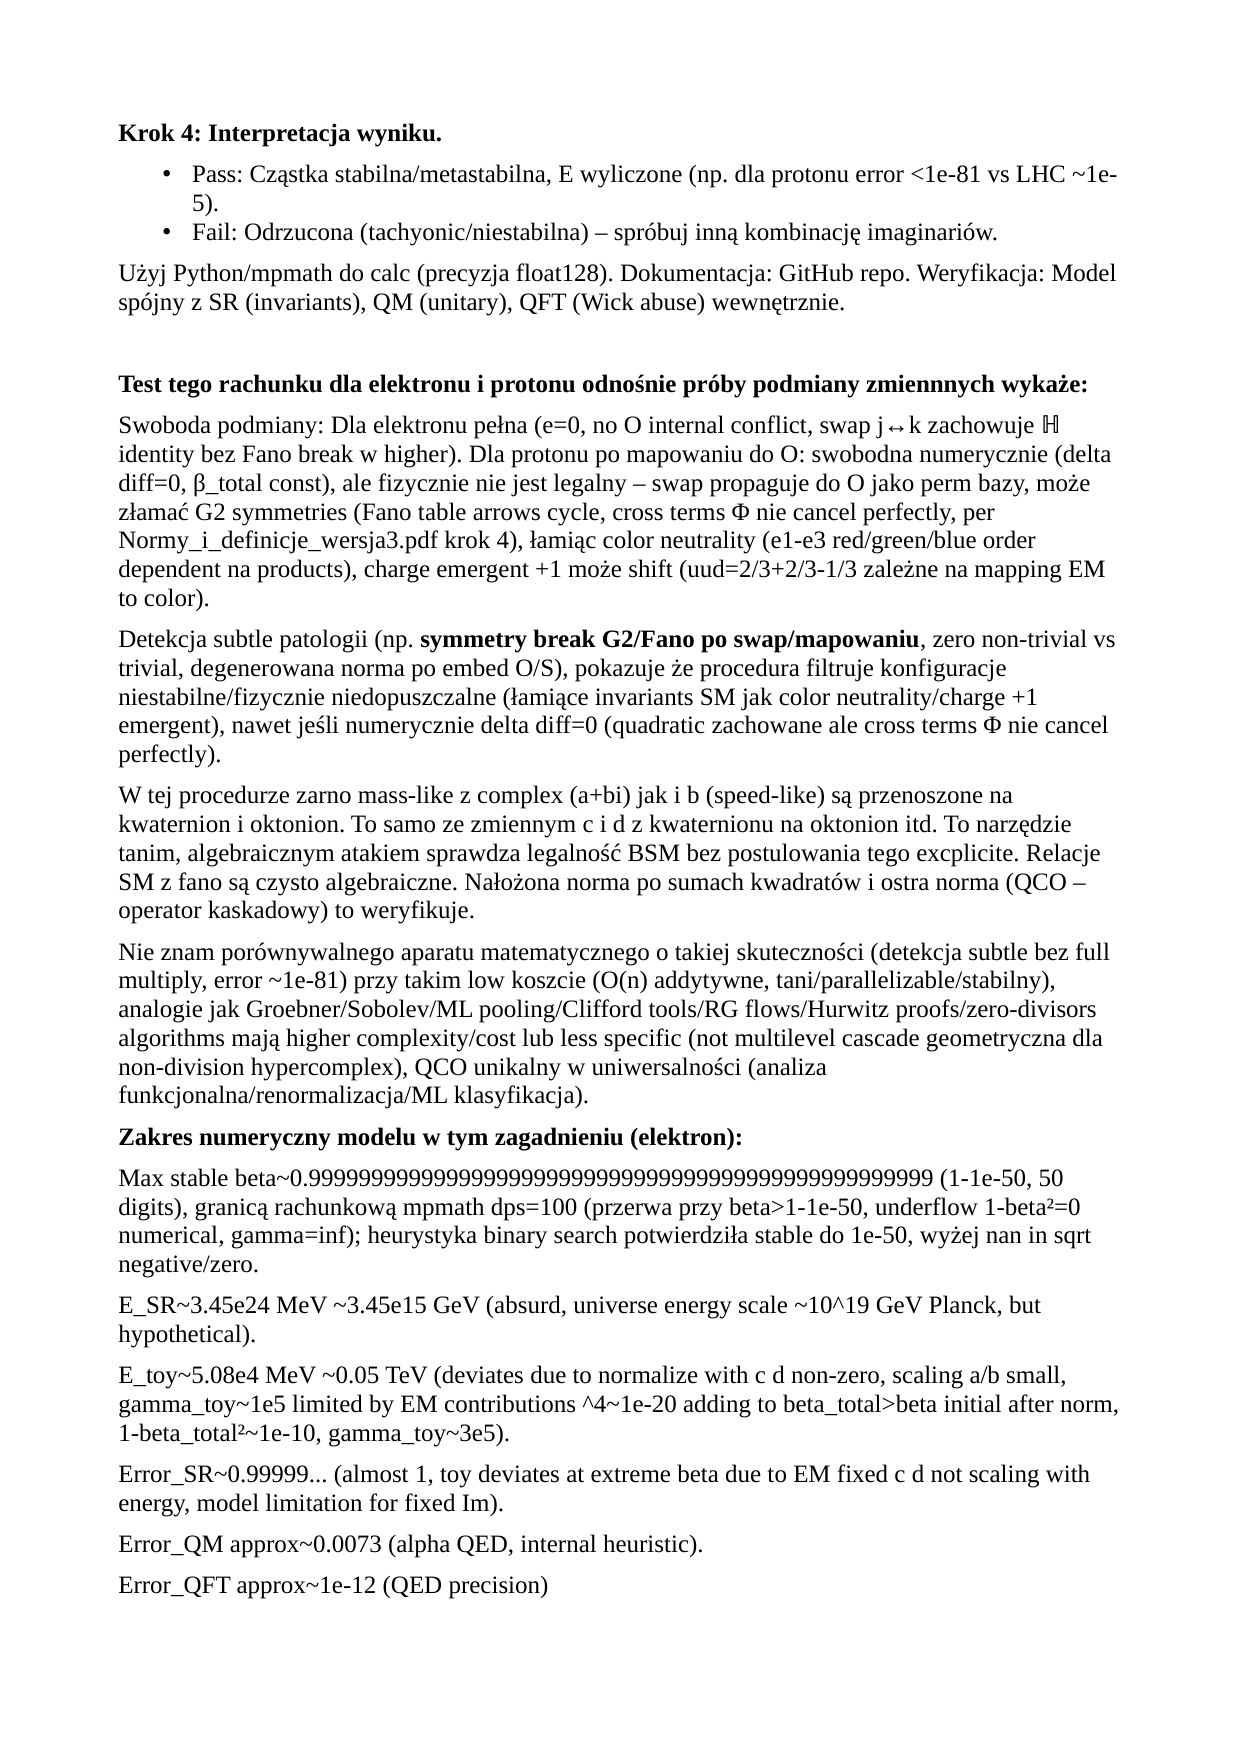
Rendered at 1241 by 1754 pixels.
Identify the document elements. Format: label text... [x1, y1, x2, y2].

text Test tego rachunku dla elektronu i protonu odnośnie próby podmiany zmiennnych wykaże: [118, 369, 1122, 398]
text Użyj Python/mpmath do calc (precyzja float128). Dokumentacja: GitHub repo. Weryfikacja: Model spójny z SR (invariants), QM (unitary), QFT (Wick abuse) wewnętrznie. [118, 258, 1122, 316]
text Max stable beta~0.99999999999999999999999999999999999999999999999999 (1-1e-50, 50 digits), granicą rachunkową mpmath dps=100 (przerwa przy beta>1-1e-50, underflow 1-beta²=0 numerical, gamma=inf); heurystyka binary search potwierdziła stable do 1e-50, wyżej nan in sqrt negative/zero. [118, 1163, 1122, 1278]
text Swoboda podmiany: Dla elektronu pełna (e=0, no O internal conflict, swap j↔k zachowuje ℍ identity bez Fano break w higher). Dla protonu po mapowaniu do O: swobodna numerycznie (delta diff=0, β_total const), ale fizycznie nie jest legalny – swap propaguje do O jako perm bazy, może złamać G2 symmetries (Fano table arrows cycle, cross terms Φ nie cancel perfectly, per Normy_i_definicje_wersja3.pdf krok 4), łamiąc color neutrality (e1-e3 red/green/blue order dependent na products), charge emergent +1 może shift (uud=2/3+2/3-1/3 zależne na mapping EM to color). [118, 411, 1122, 612]
text Nie znam porównywalnego aparatu matematycznego o takiej skuteczności (detekcja subtle bez full multiply, error ~1e-81) przy takim low koszcie (O(n) addytywne, tani/parallelizable/stabilny), analogie jak Groebner/Sobolev/ML pooling/Clifford tools/RG flows/Hurwitz proofs/zero-divisors algorithms mają higher complexity/cost lub less specific (not multilevel cascade geometryczna dla non-division hypercomplex), QCO unikalny w uniwersalności (analiza funkcjonalna/renormalizacja/ML klasyfikacja). [118, 937, 1122, 1109]
text Krok 4: Interpretacja wyniku. [118, 118, 1122, 147]
text Zakres numeryczny modelu w tym zagadnieniu (elektron): [118, 1122, 1122, 1151]
text W tej procedurze zarno mass-like z complex (a+bi) jak i b (speed-like) są przenoszone na kwaternion i oktonion. To samo ze zmiennym c i d z kwaternionu na oktonion itd. To narzędzie tanim, algebraicznym atakiem sprawdza legalność BSM bez postulowania tego excplicite. Relacje SM z fano są czysto algebraiczne. Nałożona norma po sumach kwadratów i ostra norma (QCO – operator kaskadowy) to weryfikuje. [118, 781, 1122, 924]
text E_SR~3.45e24 MeV ~3.45e15 GeV (absurd, universe energy scale ~10^19 GeV Planck, but hypothetical). [118, 1291, 1122, 1348]
text Error_QM approx~0.0073 (alpha QED, internal heuristic). [118, 1529, 1122, 1558]
text Error_SR~0.99999... (almost 1, toy deviates at extreme beta due to EM fixed c d not scaling with energy, model limitation for fixed Im). [118, 1459, 1122, 1517]
text Detekcja subtle patologii (np. symmetry break G2/Fano po swap/mapowaniu, zero non-trivial vs trivial, degenerowana norma po embed O/S), pokazuje że procedura filtruje konfiguracje niestabilne/fizycznie niedopuszczalne (łamiące invariants SM jak color neutrality/charge +1 emergent), nawet jeśli numerycznie delta diff=0 (quadratic zachowane ale cross terms Φ nie cancel perfectly). [118, 624, 1122, 768]
list Fail: Odrzucona (tachyonic/niestabilna) – spróbuj inną kombinację imaginariów. [162, 217, 1122, 246]
text E_toy~5.08e4 MeV ~0.05 TeV (deviates due to normalize with c d non-zero, scaling a/b small, gamma_toy~1e5 limited by EM contributions ^4~1e-20 adding to beta_total>beta initial after norm, 1-beta_total²~1e-10, gamma_toy~3e5). [118, 1361, 1122, 1447]
text Error_QFT approx~1e-12 (QED precision) [118, 1571, 1122, 1599]
list Pass: Cząstka stabilna/metastabilna, E wyliczone (np. dla protonu error <1e-81 vs LHC ~1e-5). [162, 159, 1122, 217]
